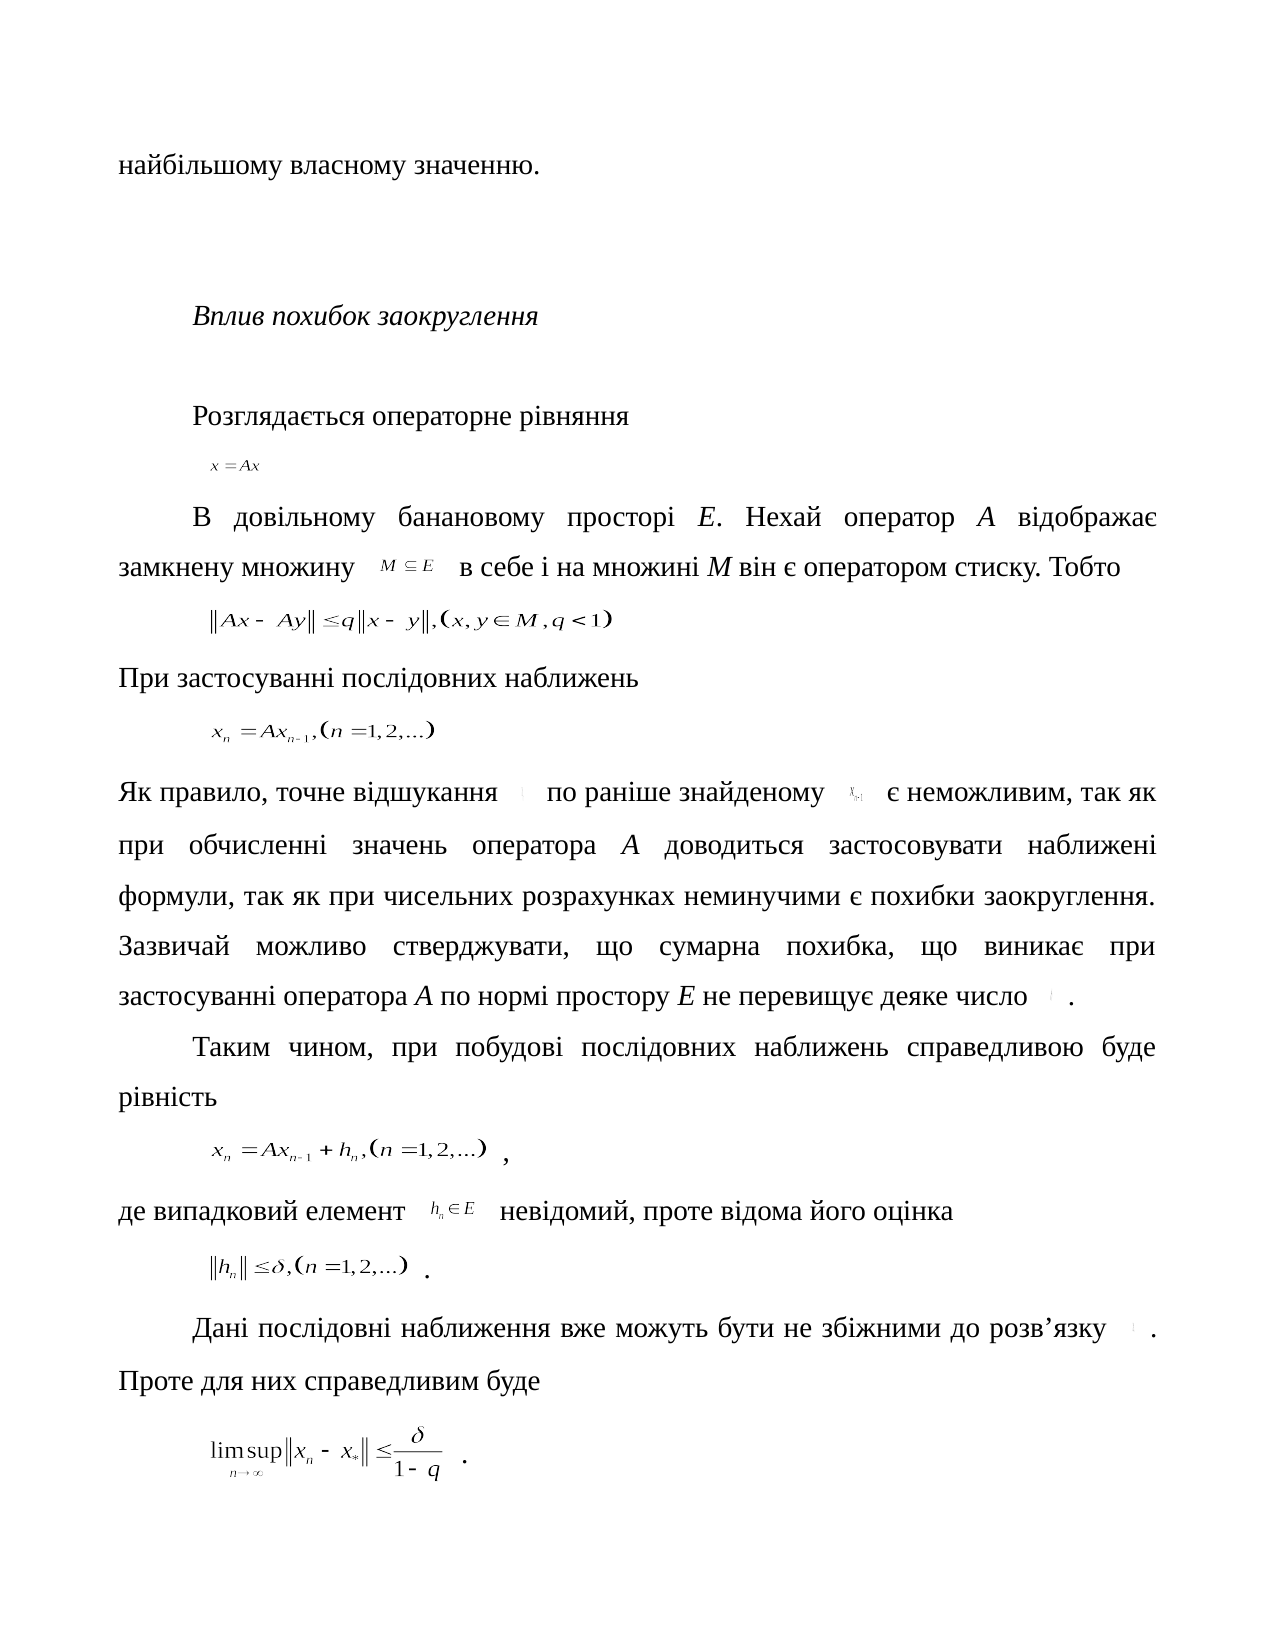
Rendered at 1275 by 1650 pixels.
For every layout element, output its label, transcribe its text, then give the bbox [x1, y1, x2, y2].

text , [502, 1129, 1157, 1173]
text [118, 1129, 192, 1173]
text Дані послідовні наближення вже можуть бути не збіжними до розв’язку . Проте для них справедливим буде [118, 1307, 1157, 1397]
text Вплив похибок заокруглення [118, 298, 1157, 331]
text [118, 1246, 192, 1290]
text Таким чином, при побудові послідовних наближень справедливою буде рівність [118, 1029, 1157, 1112]
text При застосуванні послідовних наближень [118, 660, 1157, 694]
text Розглядається операторне рівняння [118, 398, 1157, 432]
text невідомий, проте відома його оцінка [492, 1190, 1157, 1229]
text . [423, 1246, 1157, 1290]
text . [461, 1413, 1157, 1492]
text [118, 1413, 192, 1492]
text де випадковий елемент [118, 1190, 413, 1229]
text найбільшому власному значенню. [118, 147, 1157, 180]
text В довільному банановому просторі E. Нехай оператор A відображає замкнену множину в себе і на множині M він є оператором стиску. Тобто [118, 499, 1157, 583]
text Як правило, точне відшукання по раніше знайденому є неможливим, так як при обчисленні значень оператора A доводиться застосовувати наближені формули, так як при чисельних розрахунках неминучими є похибки заокруглення. Зазвичай можливо стверджувати, що сумарна похибка, що виникає при застосуванні оператора A по нормі простору E не перевищує деяке число . [118, 771, 1157, 1012]
